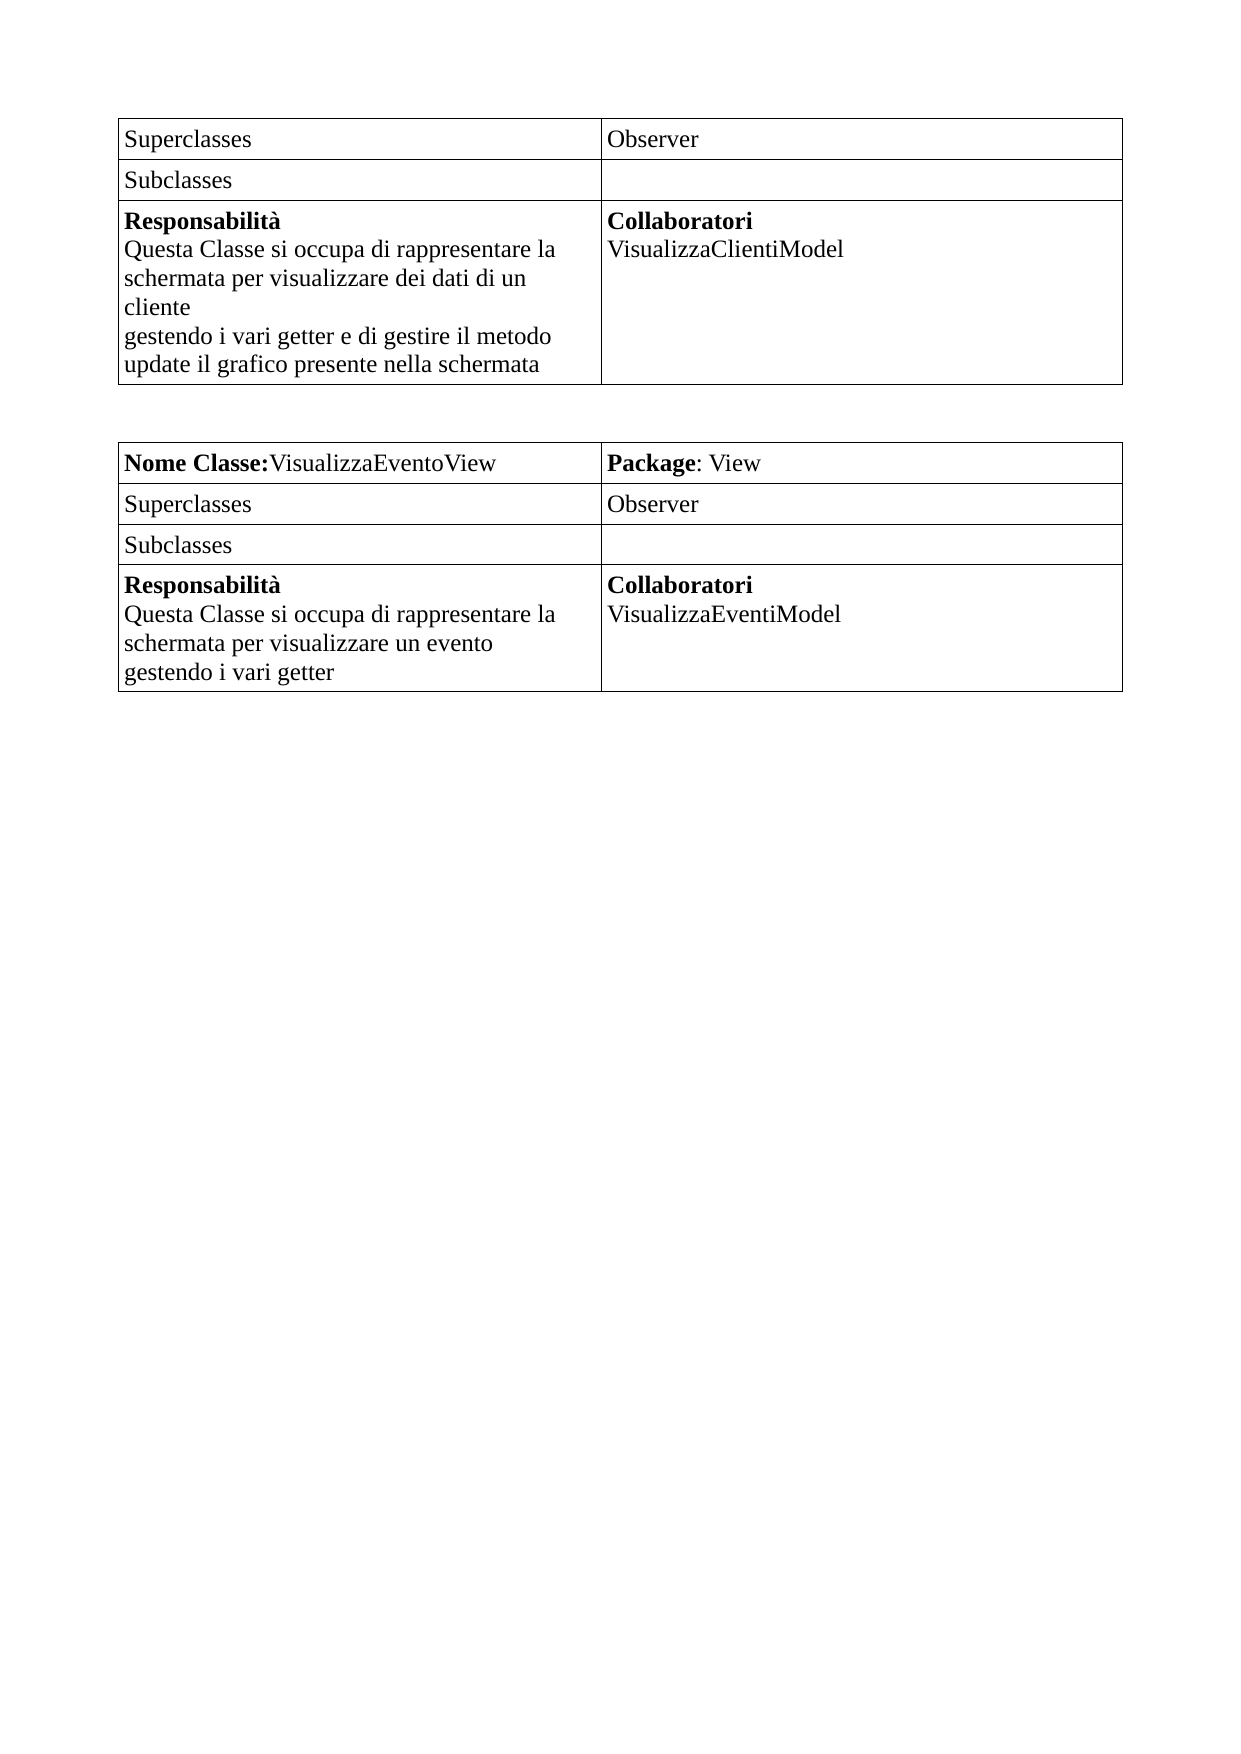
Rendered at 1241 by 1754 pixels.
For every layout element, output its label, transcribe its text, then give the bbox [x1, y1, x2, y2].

table_cell Subclasses [119, 160, 601, 199]
table_cell Subclasses [119, 525, 601, 564]
table_cell Responsabilità Questa Classe si occupa di rappresentare la schermata per visualizzare un evento gestendo i vari getter [119, 565, 601, 691]
table_cell [602, 160, 1122, 199]
table_cell Collaboratori VisualizzaEventiModel [602, 565, 1122, 691]
table_cell Superclasses [119, 484, 601, 523]
table_cell Responsabilità Questa Classe si occupa di rappresentare la schermata per visualizzare dei dati di un cliente gestendo i vari getter e di gestire il metodo update il grafico presente nella schermata [119, 201, 601, 384]
table_cell Observer [602, 484, 1122, 523]
table_cell Collaboratori VisualizzaClientiModel [602, 201, 1122, 384]
table_header Package: View [602, 443, 1122, 483]
table_cell Superclasses [119, 119, 601, 159]
table_cell Observer [602, 119, 1122, 159]
table_cell [602, 525, 1122, 564]
table_header Nome Classe:VisualizzaEventoView [119, 443, 601, 483]
